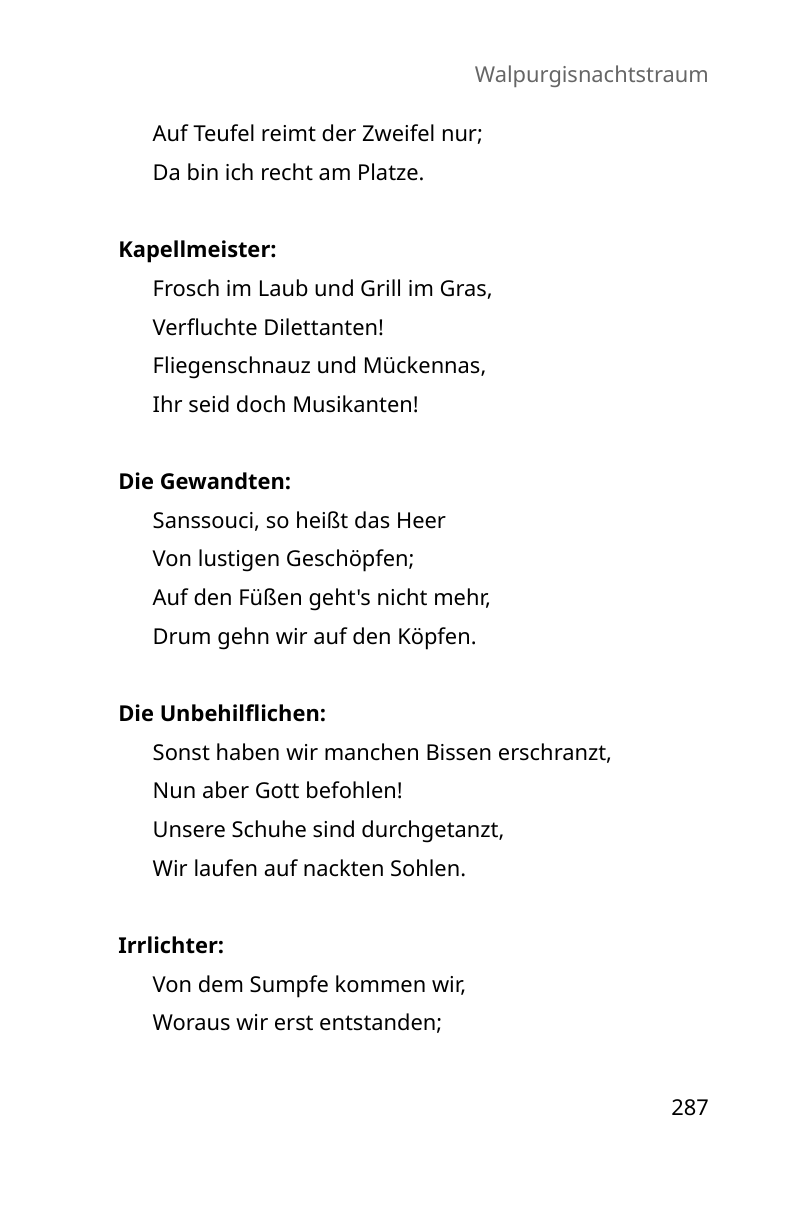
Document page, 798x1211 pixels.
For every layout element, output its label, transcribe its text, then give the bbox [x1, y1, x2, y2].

text Kapellmeister: Frosch im Laub und Grill im Gras, Verfluchte Dilettanten! Fliegenschnauz und Mückennas, Ihr seid doch Musikanten! [118, 213, 709, 419]
text Die Gewandten: Sanssouci, so heißt das Heer Von lustigen Geschöpfen; Auf den Füßen geht's nicht mehr, Drum gehn wir auf den Köpfen. [118, 445, 709, 651]
text Irrlichter: Von dem Sumpfe kommen wir, Woraus wir erst entstanden; [118, 909, 709, 1037]
text Die Unbehilflichen: Sonst haben wir manchen Bissen erschranzt, Nun aber Gott befohlen! Unsere Schuhe sind durchgetanzt, Wir laufen auf nackten Sohlen. [118, 677, 709, 882]
text Auf Teufel reimt der Zweifel nur; Da bin ich recht am Platze. [118, 118, 709, 187]
